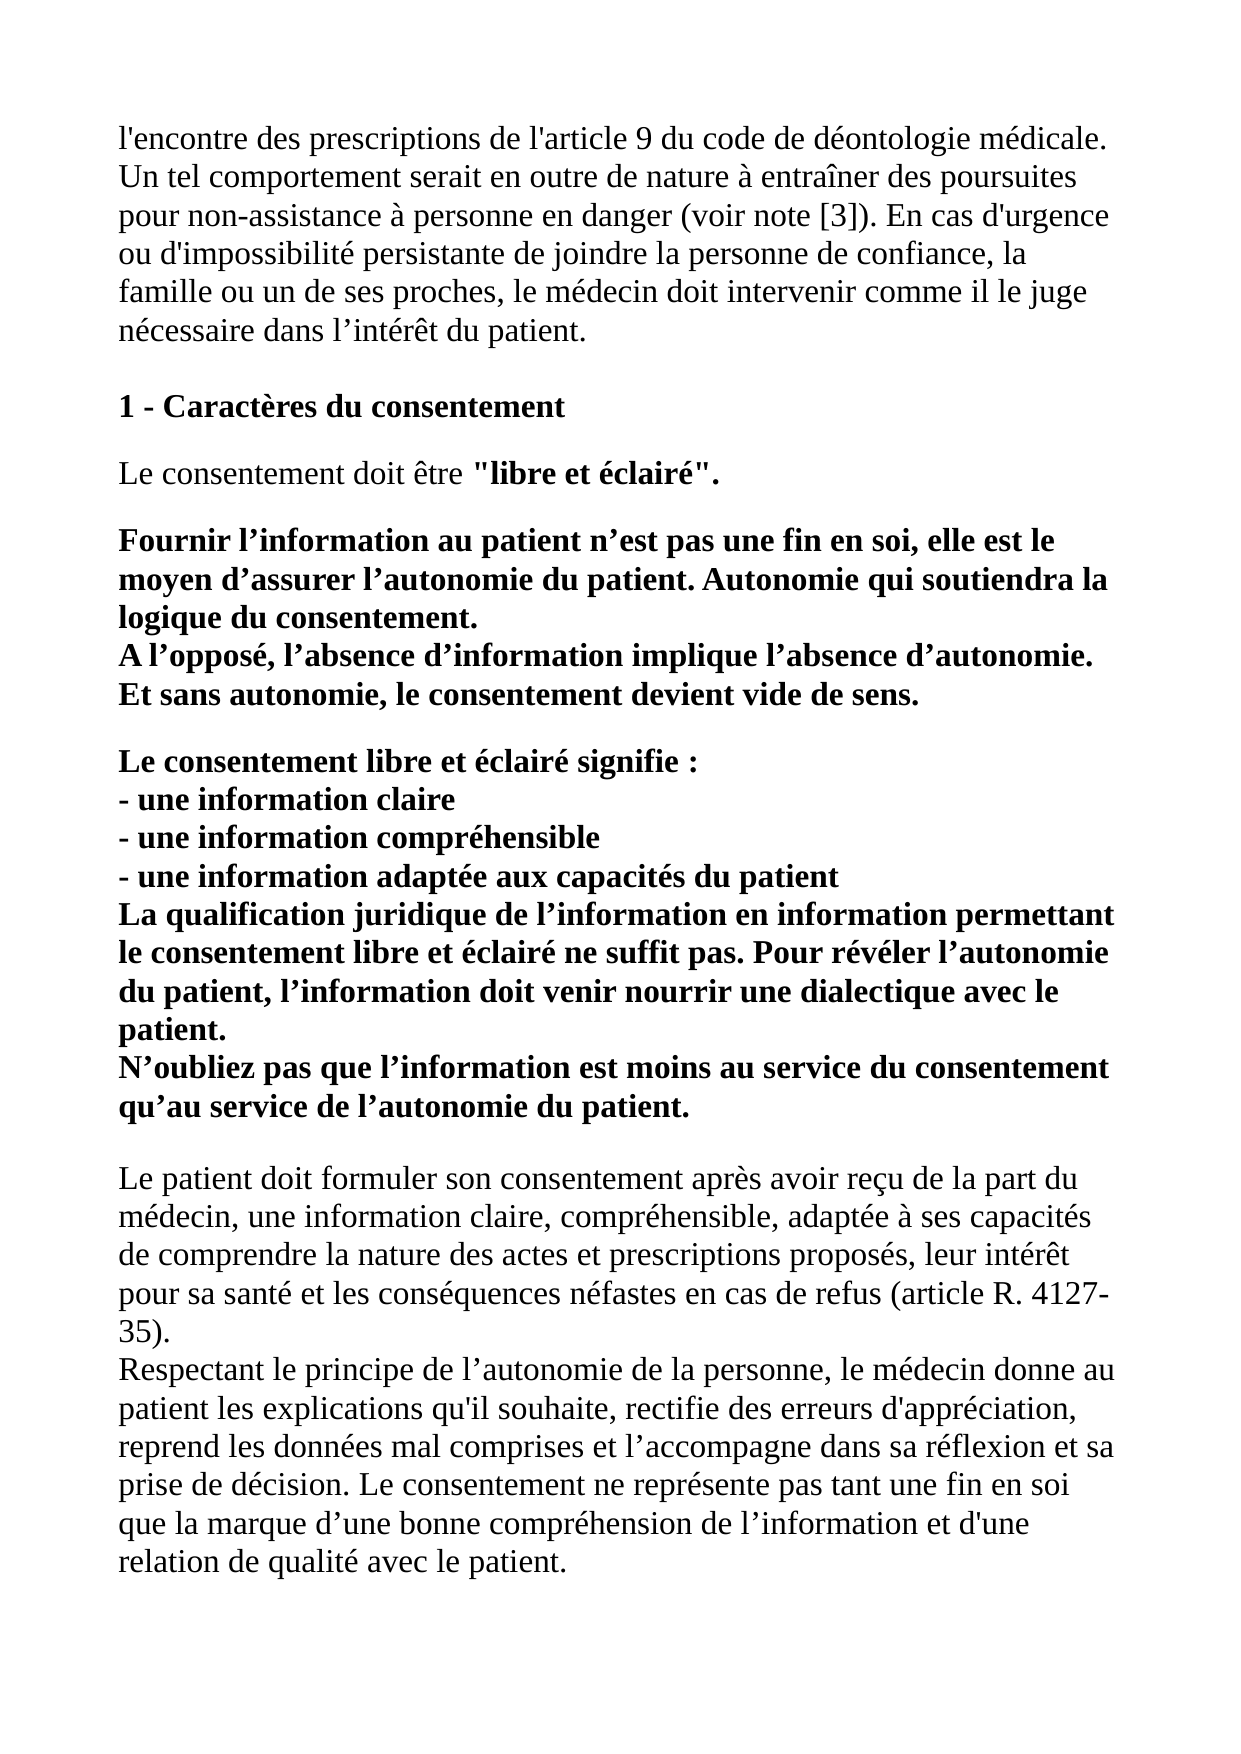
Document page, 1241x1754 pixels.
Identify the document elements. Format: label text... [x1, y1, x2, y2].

text A l’opposé, l’absence d’information implique l’absence d’autonomie. Et sans autonomie, le consentement devient vide de sens. [118, 636, 1122, 712]
text Fournir l’information au patient n’est pas une fin en soi, elle est le moyen d’assurer l’autonomie du patient. Autonomie qui soutiendra la logique du consentement. [118, 521, 1122, 636]
text Le patient doit formuler son consentement après avoir reçu de la part du médecin, une information claire, compréhensible, adaptée à ses capacités de comprendre la nature des actes et prescriptions proposés, leur intérêt pour sa santé et les conséquences néfastes en cas de refus (article R. 4127-35). [118, 1158, 1122, 1349]
text Le consentement libre et éclairé signifie : [118, 741, 1122, 779]
text - une information claire [118, 779, 1122, 818]
text Le consentement doit être "libre et éclairé". [118, 453, 1122, 492]
text - une information compréhensible [118, 818, 1122, 856]
text - une information adaptée aux capacités du patient [118, 856, 1122, 894]
text l'encontre des prescriptions de l'article 9 du code de déontologie médicale. Un tel comportement serait en outre de nature à entraîner des poursuites pour non-assistance à personne en danger (voir note [3]). En cas d'urgence ou d'impossibilité persistante de joindre la personne de confiance, la famille ou un de ses proches, le médecin doit intervenir comme il le juge nécessaire dans l’intérêt du patient. [118, 118, 1122, 348]
text 1 - Caractères du consentement [118, 386, 1122, 425]
text Respectant le principe de l’autonomie de la personne, le médecin donne au patient les explications qu'il souhaite, rectifie des erreurs d'appréciation, reprend les données mal comprises et l’accompagne dans sa réflexion et sa prise de décision. Le consentement ne représente pas tant une fin en soi que la marque d’une bonne compréhension de l’information et d'une relation de qualité avec le patient. [118, 1349, 1122, 1579]
text La qualification juridique de l’information en information permettant le consentement libre et éclairé ne suffit pas. Pour révéler l’autonomie du patient, l’information doit venir nourrir une dialectique avec le patient. [118, 894, 1122, 1048]
text N’oubliez pas que l’information est moins au service du consentement qu’au service de l’autonomie du patient. [118, 1048, 1122, 1124]
